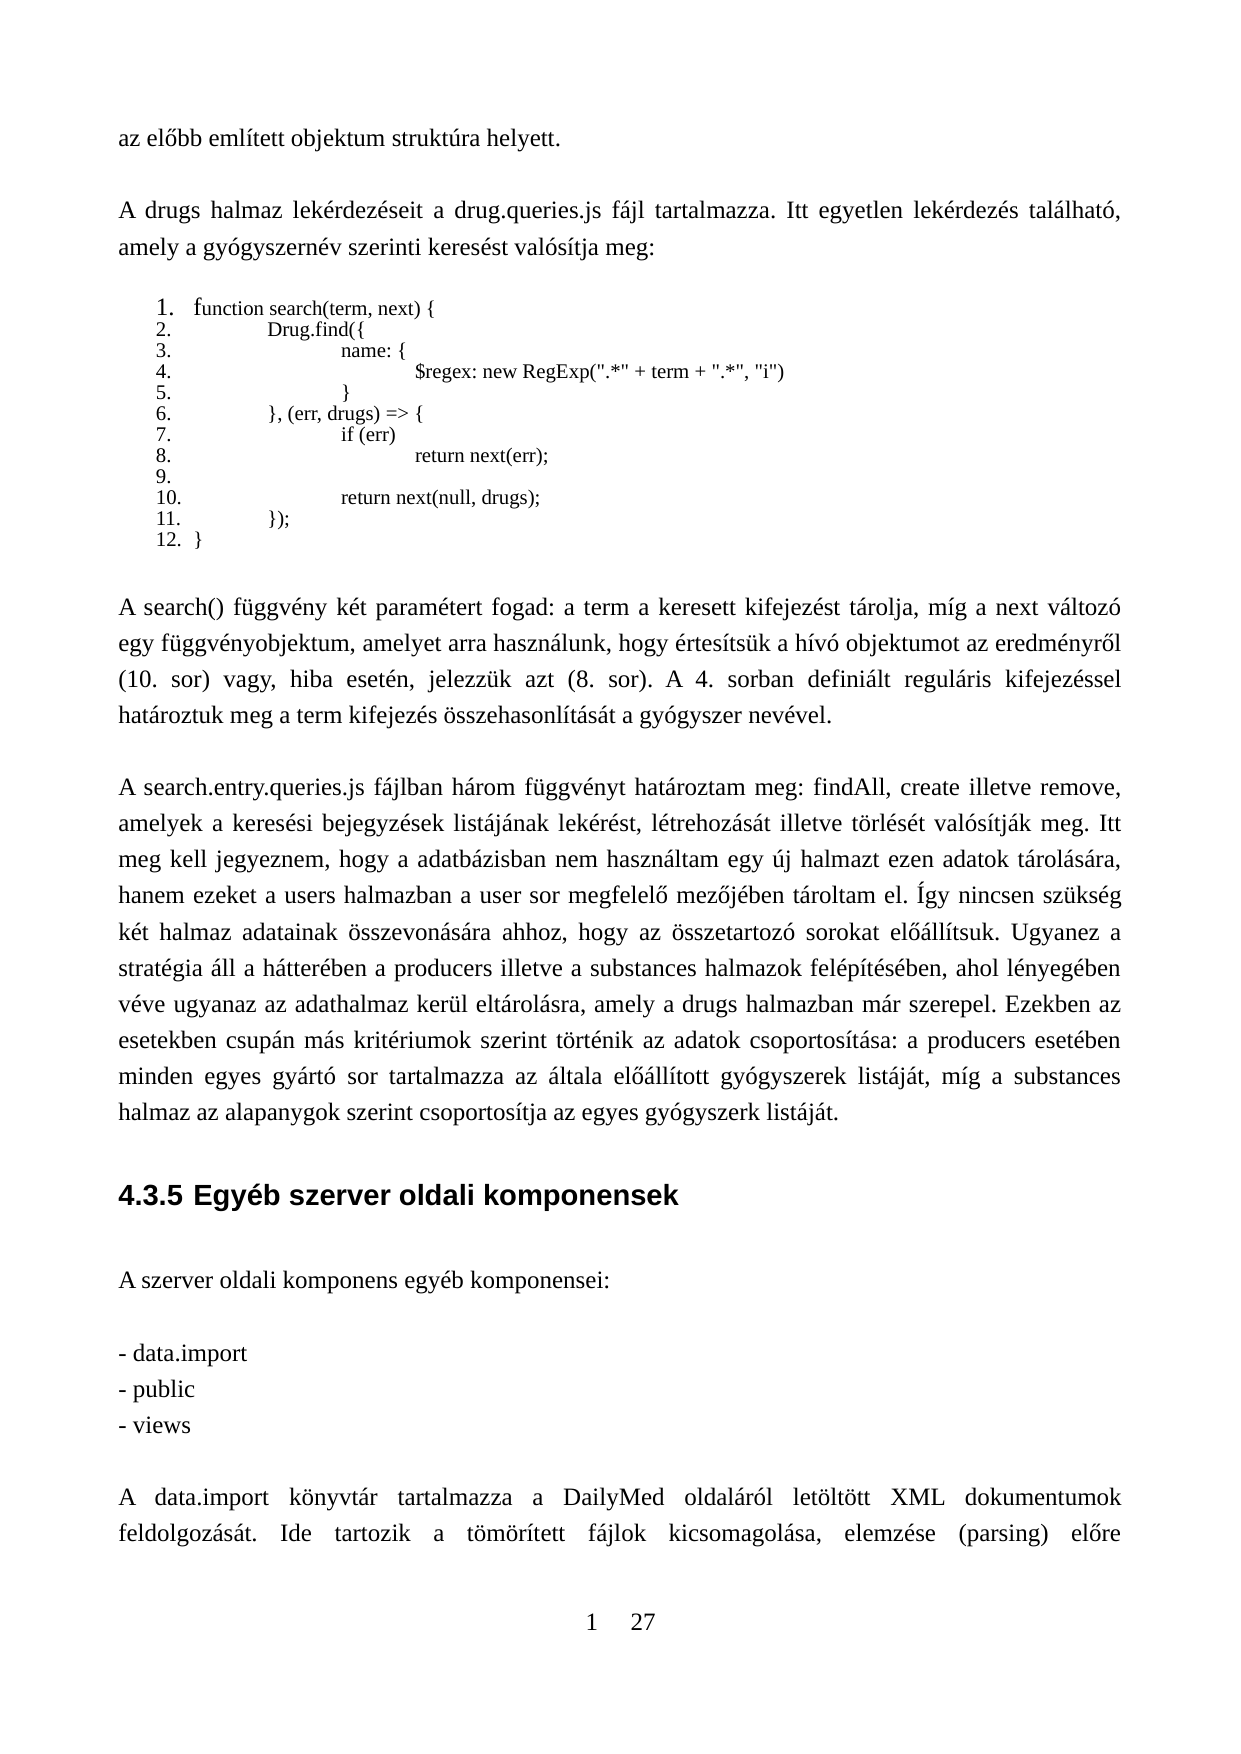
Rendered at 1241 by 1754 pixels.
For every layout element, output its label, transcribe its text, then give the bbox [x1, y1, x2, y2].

subtitle if (err) [156, 424, 1122, 446]
subtitle A data.import könyvtár tartalmazza a DailyMed oldaláról letöltött XML dokumentumok feldolgozását. Ide tartozik a tömörített fájlok kicsomagolása, elemzése (parsing) előre [118, 1476, 1122, 1548]
subtitle return next(err); [156, 446, 1122, 467]
subtitle name: { [156, 340, 1122, 361]
subtitle - data.import [118, 1332, 1122, 1368]
subtitle } [156, 382, 1122, 403]
subtitle $regex: new RegExp(".*" + term + ".*", "i") [156, 361, 1122, 382]
subtitle } [156, 530, 1122, 551]
subtitle Drug.find({ [156, 319, 1122, 340]
subtitle Egyéb szerver oldali komponensek [118, 1178, 1122, 1212]
subtitle }, (err, drugs) => { [156, 403, 1122, 424]
subtitle A search.entry.queries.js fájlban három függvényt határoztam meg: findAll, create illetve remove, amelyek a keresési bejegyzések listájának lekérést, létrehozását illetve törlését valósítják meg. Itt meg kell jegyeznem, hogy a adatbázisban nem használtam egy új halmazt ezen adatok tárolására, hanem ezeket a users halmazban a user sor megfelelő mezőjében tároltam el. Így nincsen szükség két halmaz adatainak összevonására ahhoz, hogy az összetartozó sorokat előállítsuk. Ugyanez a stratégia áll a hátterében a producers illetve a substances halmazok felépítésében, ahol lényegében véve ugyanaz az adathalmaz kerül eltárolásra, amely a drugs halmazban már szerepel. Ezekben az esetekben csupán más kritériumok szerint történik az adatok csoportosítása: a producers esetében minden egyes gyártó sor tartalmazza az általa előállított gyógyszerek listáját, míg a substances halmaz az alapanygok szerint csoportosítja az egyes gyógyszerk listáját. [118, 767, 1122, 1127]
subtitle A drugs halmaz lekérdezéseit a drug.queries.js fájl tartalmazza. Itt egyetlen lekérdezés található, amely a gyógyszernév szerinti keresést valósítja meg: [118, 190, 1122, 262]
subtitle - public [118, 1368, 1122, 1404]
subtitle - views [118, 1404, 1122, 1440]
subtitle }); [156, 509, 1122, 530]
subtitle az előbb említett objektum struktúra helyett. [118, 118, 1122, 154]
subtitle function search(term, next) { [156, 298, 1122, 319]
subtitle return next(null, drugs); [156, 488, 1122, 509]
subtitle A szerver oldali komponens egyéb komponensei: [118, 1260, 1122, 1296]
subtitle A search() függvény két paramétert fogad: a term a keresett kifejezést tárolja, míg a next változó egy függvényobjektum, amelyet arra használunk, hogy értesítsük a hívó objektumot az eredményről (10. sor) vagy, hiba esetén, jelezzük azt (8. sor). A 4. sorban definiált reguláris kifejezéssel határoztuk meg a term kifejezés összehasonlítását a gyógyszer nevével. [118, 587, 1122, 731]
